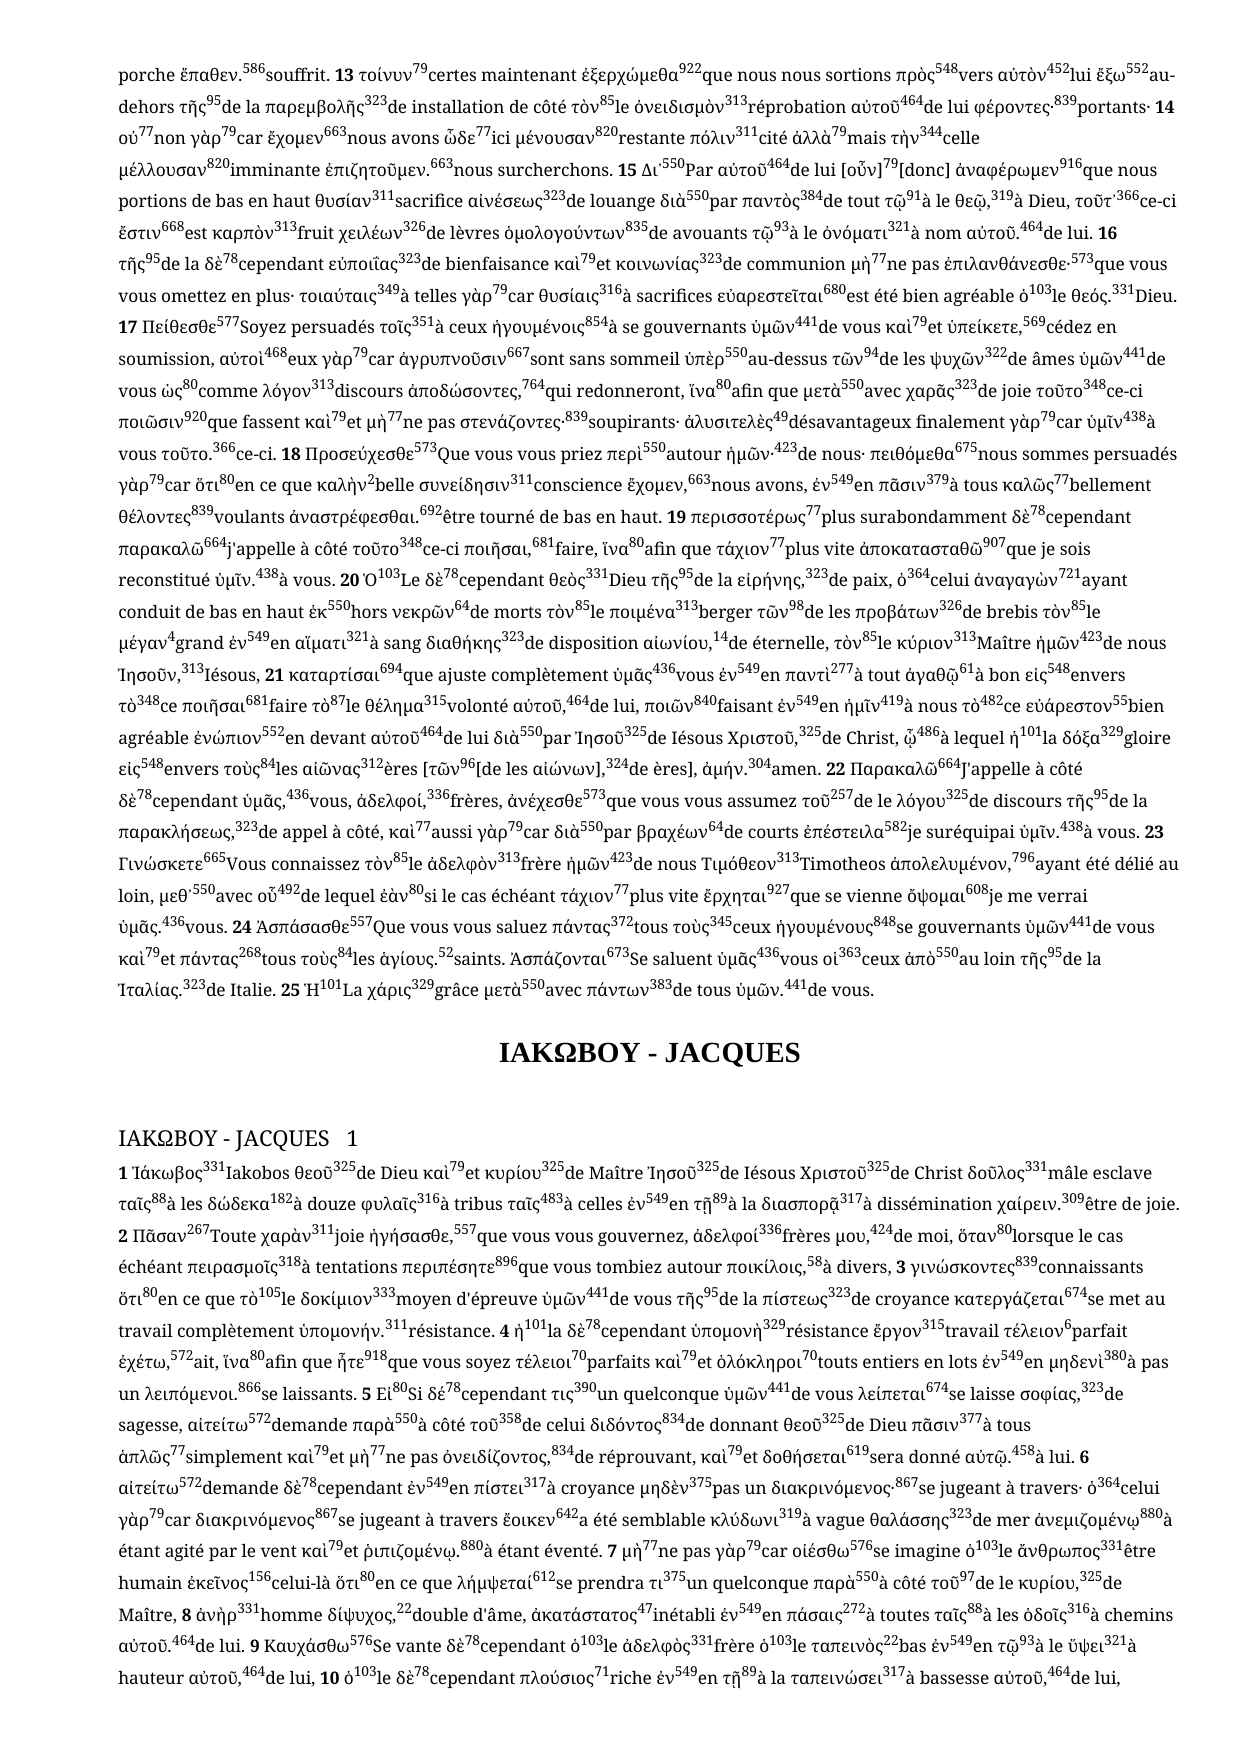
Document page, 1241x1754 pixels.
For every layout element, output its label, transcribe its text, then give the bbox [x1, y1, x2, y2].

text 1 Ἡ101La φιλαδελφία329amitié fraternel μενέτω.572reste. 2 τῆς95de la φιλοξενίας323de amitié de l'étranger μὴ77ne pas ἐπιλανθάνεσθε,573que vous vous omettez en plus, διὰ550par ταύτης356de celle-ci γὰρ79car ἔλαθόν585omirent τινες389des quelconques ξενίσαντες720ayants traités en étrangers ἀγγέλους.312messagers. 3 μιμνῄσκεσθε573que vous vous mémorisez τῶν96de les δεσμίων324de liés ὡς80comme συνδεδεμένοι,812ayants étés liés ensemble, τῶν357de ceux κακουχουμένων884de étants maltraités ὡς80comme καὶ77aussi αὐτοὶ523vous-mêmes ὄντες839étants ἐν549en σώματι.321à corps. 4 Τίμιος47De valeur ὁ103le γάμος331mariage ἐν549en πᾶσιν377à tous καὶ79et ἡ101la κοίτη329couche ἀμίαντος,45sans souillure, πόρνους312pornos γὰρ79car καὶ79et μοιχοὺς312adultères κρινεῖ606jugera ὁ103le θεός.331Dieu. 5 Ἀφιλάργυρος47Non ami de l'argent ὁ263le τρόπος,331manière, ἀρκούμενοι890étants suffits τοῖς353à ces παροῦσιν.829à étants à côté. αὐτὸς469lui γὰρ79car εἴρηκεν·642a dit· οὐ77non μή77ne pas σε437toi ἀνῶ895que je rompe οὐδ᾽79non cependant οὐ77non μή77ne pas σε437toi ἐγκαταλίπω,895que je délaisse en contrebas, 6 ὥστε80de sorte que θαρροῦντας821encourageants ἡμᾶς416nous λέγειν·689dire· κύριος331Maître ἐμοὶ420à moi βοηθός,47aidant, [καὶ]79[et] οὐ77non φοβηθήσομαι,615je serai effrayé, τί399quel ποιήσει606fera μοι420à moi ἄνθρωπος;331être humain; 7 Μνημονεύετε569Souvenez τῶν357de ceux ἡγουμένων860de se gouvernants ὑμῶν,441de vous, οἵτινες497lesquels des quelconques ἐλάλησαν585bavardèrent ὑμῖν438à vous τὸν85le λόγον313discours τοῦ97de le θεοῦ,325de Dieu, ὧν491de lesquels ἀναθεωροῦντες839contemplants de bas en haut τὴν83la ἔκβασιν311issue τῆς255de la ἀναστροφῆς323de retournement de bas en haut μιμεῖσθε573que vous vous mimez τὴν243la πίστιν.311croyance. 8 Ἰησοῦς331Iésous Χριστὸς331Christ ἐχθὲς77hier καὶ79et σήμερον77aujourd'hui ὁ103le αὐτὸς364même καὶ79et εἰς548envers τοὺς84les αἰῶνας.312ères. 9 Διδαχαῖς316à Enseignements ποικίλαις7à diverses καὶ79et ξέναις7à étrangères μὴ77ne pas παραφέρεσθε·577soyez portés à côté· καλὸν49beau γὰρ79car χάριτι317à grâce βεβαιοῦσθαι692être affermi τὴν83la καρδίαν,311coeur, οὐ77non βρώμασιν320à aliments ἐν549en οἷς487à lesquels οὐκ77non ὠφελήθησαν599furent profité οἱ363ceux περιπατοῦντες.839piétinants autour. 10 ἔχομεν663nous avons θυσιαστήριον315autel des sacrifices ἐξ550hors οὗ494de lequel φαγεῖν681manger οὐκ77non ἔχουσιν667ont ἐξουσίαν311autorité οἱ363ceux τῇ89à la σκηνῇ317à tente λατρεύοντες.839adorants. 11 ὧν493de lesquels γὰρ79car εἰσφέρεται680est importé ζῴων326de êtres vivants τὸ105le αἷμα333sang περὶ550autour ἁμαρτίας323de faute εἰς548envers τὰ86les ἅγια54saints διὰ550par τοῦ97de le ἀρχιερέως,325de chef sacrificateur, τούτων359de ces-ci τὰ104les σώματα332corps κατακαίεται680est brûlé complètement ἔξω552au-dehors τῆς95de la παρεμβολῆς.323de installation de côté. 12 Διὸ79C'est pourquoi καὶ77aussi Ἰησοῦς,331Iésous, ἵνα80afin que ἁγιάσῃ899que sanctifie διὰ550par τοῦ259de le ἰδίου128de en propre αἵματος327de sang τὸν85le λαόν,313peuple, ἔξω552au-dehors τῆς95de la πύλης323de porche ἔπαθεν.586souffrit. 13 τοίνυν79certes maintenant ἐξερχώμεθα922que nous nous sortions πρὸς548vers αὐτὸν452lui ἔξω552au-dehors τῆς95de la παρεμβολῆς323de installation de côté τὸν85le ὀνειδισμὸν313réprobation αὐτοῦ464de lui φέροντες·839portants· 14 οὐ77non γὰρ79car ἔχομεν663nous avons ὧδε77ici μένουσαν820restante πόλιν311cité ἀλλὰ79mais τὴν344celle μέλλουσαν820imminante ἐπιζητοῦμεν.663nous surcherchons. 15 Δι᾽550Par αὐτοῦ464de lui [οὖν]79[donc] ἀναφέρωμεν916que nous portions de bas en haut θυσίαν311sacrifice αἰνέσεως323de louange διὰ550par παντὸς384de tout τῷ91à le θεῷ,319à Dieu, τοῦτ᾽366ce-ci ἔστιν668est καρπὸν313fruit χειλέων326de lèvres ὁμολογούντων835de avouants τῷ93à le ὀνόματι321à nom αὐτοῦ.464de lui. 16 τῆς95de la δὲ78cependant εὐποιΐας323de bienfaisance καὶ79et κοινωνίας323de communion μὴ77ne pas ἐπιλανθάνεσθε·573que vous vous omettez en plus· τοιαύταις349à telles γὰρ79car θυσίαις316à sacrifices εὐαρεστεῖται680est été bien agréable ὁ103le θεός.331Dieu. 17 Πείθεσθε577Soyez persuadés τοῖς351à ceux ἡγουμένοις854à se gouvernants ὑμῶν441de vous καὶ79et ὑπείκετε,569cédez en soumission, αὐτοὶ468eux γὰρ79car ἀγρυπνοῦσιν667sont sans sommeil ὑπὲρ550au-dessus τῶν94de les ψυχῶν322de âmes ὑμῶν441de vous ὡς80comme λόγον313discours ἀποδώσοντες,764qui redonneront, ἵνα80afin que μετὰ550avec χαρᾶς323de joie τοῦτο348ce-ci ποιῶσιν920que fassent καὶ79et μὴ77ne pas στενάζοντες·839soupirants· ἀλυσιτελὲς49désavantageux finalement γὰρ79car ὑμῖν438à vous τοῦτο.366ce-ci. 18 Προσεύχεσθε573Que vous vous priez περὶ550autour ἡμῶν·423de nous· πειθόμεθα675nous sommes persuadés γὰρ79car ὅτι80en ce que καλὴν2belle συνείδησιν311conscience ἔχομεν,663nous avons, ἐν549en πᾶσιν379à tous καλῶς77bellement θέλοντες839voulants ἀναστρέφεσθαι.692être tourné de bas en haut. 19 περισσοτέρως77plus surabondamment δὲ78cependant παρακαλῶ664j'appelle à côté τοῦτο348ce-ci ποιῆσαι,681faire, ἵνα80afin que τάχιον77plus vite ἀποκατασταθῶ907que je sois reconstitué ὑμῖν.438à vous. 20 Ὁ103Le δὲ78cependant θεὸς331Dieu τῆς95de la εἰρήνης,323de paix, ὁ364celui ἀναγαγὼν721ayant conduit de bas en haut ἐκ550hors νεκρῶν64de morts τὸν85le ποιμένα313berger τῶν98de les προβάτων326de brebis τὸν85le μέγαν4grand ἐν549en αἵματι321à sang διαθήκης323de disposition αἰωνίου,14de éternelle, τὸν85le κύριον313Maître ἡμῶν423de nous Ἰησοῦν,313Iésous, 21 καταρτίσαι694que ajuste complètement ὑμᾶς436vous ἐν549en παντὶ277à tout ἀγαθῷ61à bon εἰς548envers τὸ348ce ποιῆσαι681faire τὸ87le θέλημα315volonté αὐτοῦ,464de lui, ποιῶν840faisant ἐν549en ἡμῖν419à nous τὸ482ce εὐάρεστον55bien agréable ἐνώπιον552en devant αὐτοῦ464de lui διὰ550par Ἰησοῦ325de Iésous Χριστοῦ,325de Christ, ᾧ486à lequel ἡ101la δόξα329gloire εἰς548envers τοὺς84les αἰῶνας312ères [τῶν96[de les αἰώνων],324de ères], ἀμήν.304amen. 22 Παρακαλῶ664J'appelle à côté δὲ78cependant ὑμᾶς,436vous, ἀδελφοί,336frères, ἀνέχεσθε573que vous vous assumez τοῦ257de le λόγου325de discours τῆς95de la παρακλήσεως,323de appel à côté, καὶ77aussi γὰρ79car διὰ550par βραχέων64de courts ἐπέστειλα582je suréquipai ὑμῖν.438à vous. 23 Γινώσκετε665Vous connaissez τὸν85le ἀδελφὸν313frère ἡμῶν423de nous Τιμόθεον313Timotheos ἀπολελυμένον,796ayant été délié au loin, μεθ᾽550avec οὗ492de lequel ἐὰν80si le cas échéant τάχιον77plus vite ἔρχηται927que se vienne ὄψομαι608je me verrai ὑμᾶς.436vous. 24 Ἀσπάσασθε557Que vous vous saluez πάντας372tous τοὺς345ceux ἡγουμένους848se gouvernants ὑμῶν441de vous καὶ79et πάντας268tous τοὺς84les ἁγίους.52saints. Ἀσπάζονται673Se saluent ὑμᾶς436vous οἱ363ceux ἀπὸ550au loin τῆς95de la Ἰταλίας.323de Italie. 25 Ἡ101La χάρις329grâce μετὰ550avec πάντων383de tous ὑμῶν.441de vous. [118, 59, 1181, 1002]
text ΙΑΚΩΒΟΥ - JACQUES 1 [118, 1123, 1181, 1152]
text 1 Ἰάκωβος331Iakobos θεοῦ325de Dieu καὶ79et κυρίου325de Maître Ἰησοῦ325de Iésous Χριστοῦ325de Christ δοῦλος331mâle esclave ταῖς88à les δώδεκα182à douze φυλαῖς316à tribus ταῖς483à celles ἐν549en τῇ89à la διασπορᾷ317à dissémination χαίρειν.309être de joie. 2 Πᾶσαν267Toute χαρὰν311joie ἡγήσασθε,557que vous vous gouvernez, ἀδελφοί336frères μου,424de moi, ὅταν80lorsque le cas échéant πειρασμοῖς318à tentations περιπέσητε896que vous tombiez autour ποικίλοις,58à divers, 3 γινώσκοντες839connaissants ὅτι80en ce que τὸ105le δοκίμιον333moyen d'épreuve ὑμῶν441de vous τῆς95de la πίστεως323de croyance κατεργάζεται674se met au travail complètement ὑπομονήν.311résistance. 4 ἡ101la δὲ78cependant ὑπομονὴ329résistance ἔργον315travail τέλειον6parfait ἐχέτω,572ait, ἵνα80afin que ἦτε918que vous soyez τέλειοι70parfaits καὶ79et ὁλόκληροι70touts entiers en lots ἐν549en μηδενὶ380à pas un λειπόμενοι.866se laissants. 5 Εἰ80Si δέ78cependant τις390un quelconque ὑμῶν441de vous λείπεται674se laisse σοφίας,323de sagesse, αἰτείτω572demande παρὰ550à côté τοῦ358de celui διδόντος834de donnant θεοῦ325de Dieu πᾶσιν377à tous ἁπλῶς77simplement καὶ79et μὴ77ne pas ὀνειδίζοντος,834de réprouvant, καὶ79et δοθήσεται619sera donné αὐτῷ.458à lui. 6 αἰτείτω572demande δὲ78cependant ἐν549en πίστει317à croyance μηδὲν375pas un διακρινόμενος·867se jugeant à travers· ὁ364celui γὰρ79car διακρινόμενος867se jugeant à travers ἔοικεν642a été semblable κλύδωνι319à vague θαλάσσης323de mer ἀνεμιζομένῳ880à étant agité par le vent καὶ79et ῥιπιζομένῳ.880à étant éventé. 7 μὴ77ne pas γὰρ79car οἰέσθω576se imagine ὁ103le ἄνθρωπος331être humain ἐκεῖνος156celui-là ὅτι80en ce que λήμψεταί612se prendra τι375un quelconque παρὰ550à côté τοῦ97de le κυρίου,325de Maître, 8 ἀνὴρ331homme δίψυχος,22double d'âme, ἀκατάστατος47inétabli ἐν549en πάσαις272à toutes ταῖς88à les ὁδοῖς316à chemins αὐτοῦ.464de lui. 9 Καυχάσθω576Se vante δὲ78cependant ὁ103le ἀδελφὸς331frère ὁ103le ταπεινὸς22bas ἐν549en τῷ93à le ὕψει321à hauteur αὐτοῦ,464de lui, 10 ὁ103le δὲ78cependant πλούσιος71riche ἐν549en τῇ89à la ταπεινώσει317à bassesse αὐτοῦ,464de lui, ὅτι80en ce que ὡς80comme ἄνθος333fleur χόρτου325de herbe παρελεύσεται.612se passera à côté. 11 ἀνέτειλεν586leva de bas en haut γὰρ79car ὁ103le ἥλιος331soleil σὺν549avec τῷ251à le καύσωνι319à canicule καὶ79et ἐξήρανεν586sécha τὸν85le χόρτον,313herbe, καὶ79et τὸ105le ἄνθος333fleur αὐτοῦ464de lui ἐξέπεσεν,586tomba dehors, καὶ79et ἡ101la εὐπρέπεια329beauté τοῦ99de le προσώπου327de face αὐτοῦ464de lui ἀπώλετο·592se perdit au loin· οὕτως77ainsi καὶ77aussi ὁ103le πλούσιος71riche ἐν549en ταῖς88à les πορείαις316à démarches αὐτοῦ464de lui μαρανθήσεται.619sera fané. 12 Μακάριος47Bienheureux ἀνὴρ331homme ὃς498lequel ὑπομένει668résiste en restant sous πειρασμόν,313tentation, ὅτι80en ce que δόκιμος47approuvé γενόμενος740se ayant devenu λήμψεται612se prendra τὸν85le στέφανον313couronne τῆς95de la ζωῆς323de vie ὃν480lequel ἐπηγγείλατο592se promit τοῖς351à ceux ἀγαπῶσιν827à aimants αὐτόν.452lui. 13 μηδεὶς390pas un πειραζόμενος891étant mis en tentation λεγέτω572dise ὅτι80en ce que ἀπὸ550au loin θεοῦ325de Dieu πειράζομαι·676je suis mis en tentation· ὁ103le γὰρ79car θεὸς331Dieu ἀπείραστός47non tenté ἐστιν668est κακῶν,66de malicieux, πειράζει668met en tentation δὲ78cependant αὐτὸς469lui οὐδένα.373aucun. 14 ἕκαστος390chacun δὲ78cependant πειράζεται680est mis en tentation ὑπὸ550sous τῆς255de la ἰδίας125de en propre ἐπιθυμίας323de désir en fureur ἐξελκόμενος891étant tiré dehors καὶ79et δελεαζόμενος·891étant amorcé· 15 εἶτα77puis ἡ101la ἐπιθυμία329désir en fureur συλλαβοῦσα719ayante prise ensemble τίκτει668enfante ἁμαρτίαν,311faute, ἡ101la δὲ78cependant ἁμαρτία329faute ἀποτελεσθεῖσα758ayante étée finie de loin ἀποκύει668accouche au loin θάνατον.313trépas. 16 Μὴ77Ne pas πλανᾶσθε,577soyez égarés, ἀδελφοί336frères μου424de moi ἀγαπητοί.26aimés. 17 πᾶσα285toute δόσις329donation ἀγαθὴ20bonne καὶ79et πᾶν289tout δώρημα333don gratuit τέλειον24parfait ἄνωθέν77d'en haut ἐστιν668est καταβαῖνον842descendant ἀπὸ550au loin τοῦ97de le πατρὸς325de père τῶν98de les φώτων,326de lumières, παρ᾽549à côté ᾧ486à lequel οὐκ77non ἔνι668a dans παραλλαγὴ329changement de côté ἢ79ou τροπῆς323de tournure ἀποσκίασμα.333ombre projetée. 18 βουληθεὶς760ayant été eu dessein ἀπεκύησεν586accoucha au loin ἡμᾶς416nous λόγῳ319à discours ἀληθείας323de vérité εἰς548envers τὸ348ce εἶναι689être ἡμᾶς416nous ἀπαρχήν311prémisse τινα267une quelconque τῶν98de les αὐτοῦ464de lui κτισμάτων.326de créatures. 19 Ἴστε,566Ayez sus, ἀδελφοί336frères μου424de moi ἀγαπητοί·26aimés· ἔστω572soit δὲ78cependant πᾶς287tout ἄνθρωπος331être humain ταχὺς47prompt εἰς548envers τὸ348ce ἀκοῦσαι,681écouter, βραδὺς47lent εἰς548envers τὸ348ce λαλῆσαι,681bavarder, βραδὺς47lent εἰς548envers ὀργήν·311colère· 20 ὀργὴ329colère γὰρ79car ἀνδρὸς325de homme δικαιοσύνην311justice θεοῦ325de Dieu οὐκ77non ἐργάζεται.674se met au travail. 21 διὸ79c'est pourquoi ἀποθέμενοι739se ayants déposés πᾶσαν267toute ῥυπαρίαν311saleté καὶ79et περισσείαν311surabondance κακίας323de malice ἐν549en πραΰτητι317à douceur δέξασθε557que vous vous acceptez τὸν85le ἔμφυτον4naturé dans λόγον313discours τὸν346celui δυνάμενον849se pouvant σῶσαι681sauver τὰς82les ψυχὰς310âmes ὑμῶν.441de vous. 22 Γίνεσθε573Que vous vous devenez δὲ78cependant ποιηταὶ330faiseurs λόγου325de discours καὶ79et μὴ77ne pas μόνον77seulement ἀκροαταὶ330auditeurs παραλογιζόμενοι866se comptants à côté ἑαυτούς.515vous-mêmes. 23 ὅτι80en ce que εἴ80si τις390un quelconque ἀκροατὴς331auditeur λόγου325de discours ἐστὶν668est καὶ79et οὐ77non ποιητής,331faiseur, οὗτος364celui-ci ἔοικεν642a été semblable ἀνδρὶ319à homme κατανοοῦντι828à intelligeant complètement τὸ247le πρόσωπον315face τῆς95de la γενέσεως323de genèse αὐτοῦ464de lui ἐν549en ἐσόπτρῳ·321à miroir· 24 κατενόησεν586intelligea complètement γὰρ79car ἑαυτὸν528lui-même καὶ79et ἀπελήλυθεν642a éloigné καὶ79et εὐθέως77directement ἐπελάθετο592se omit en plus ὁποῖος410quel que ἦν.625était. 25 ὁ364celui δὲ78cependant παρακύψας721ayant penché à côté εἰς548envers νόμον313loi τέλειον4parfait τὸν346celui τῆς95de la ἐλευθερίας323de liberté καὶ79et παραμείνας721ayant resté à côté οὐκ77non ἀκροατὴς331auditeur ἐπιλησμονῆς323de oubli γενόμενος740se ayant devenu ἀλλὰ79mais ποιητὴς331faiseur ἔργου,327de travail, οὗτος364celui-ci μακάριος47bienheureux ἐν549en τῇ89à la ποιήσει317à faisance αὐτοῦ464de lui ἔσται.612se sera. 26 Εἴ80Si τις390un quelconque δοκεῖ668estime θρησκὸς47religieux εἶναι689être μὴ79ne pas χαλιναγωγῶν840menant avec frein γλῶσσαν311langue αὐτοῦ464de lui ἀλλ᾽79mais ἀπατῶν840appâtant καρδίαν311coeur αὐτοῦ,464de lui, τούτου358de celui-ci μάταιος45vaine ἡ261la θρησκεία.329religion. 27 θρησκεία329religion καθαρὰ20pure καὶ79et ἀμίαντος20sans souillure παρὰ549à côté τῷ251à le θεῷ319à Dieu καὶ79et πατρὶ319à père αὕτη362celle-ci ἐστίν,668est, ἐπισκέπτεσθαι690se rendre supervision ὀρφανοὺς52orphelins καὶ79et χήρας310veuves ἐν549en τῇ89à la θλίψει317à oppression αὐτῶν,463de eux, ἄσπιλον53sans tache ἑαυτὸν528lui-même τηρεῖν689garder ἀπὸ550au loin τοῦ97de le κόσμου.325de monde. [118, 1157, 1181, 1689]
subtitle ΙΑΚΩΒΟΥ - JACQUES [118, 1035, 1181, 1069]
